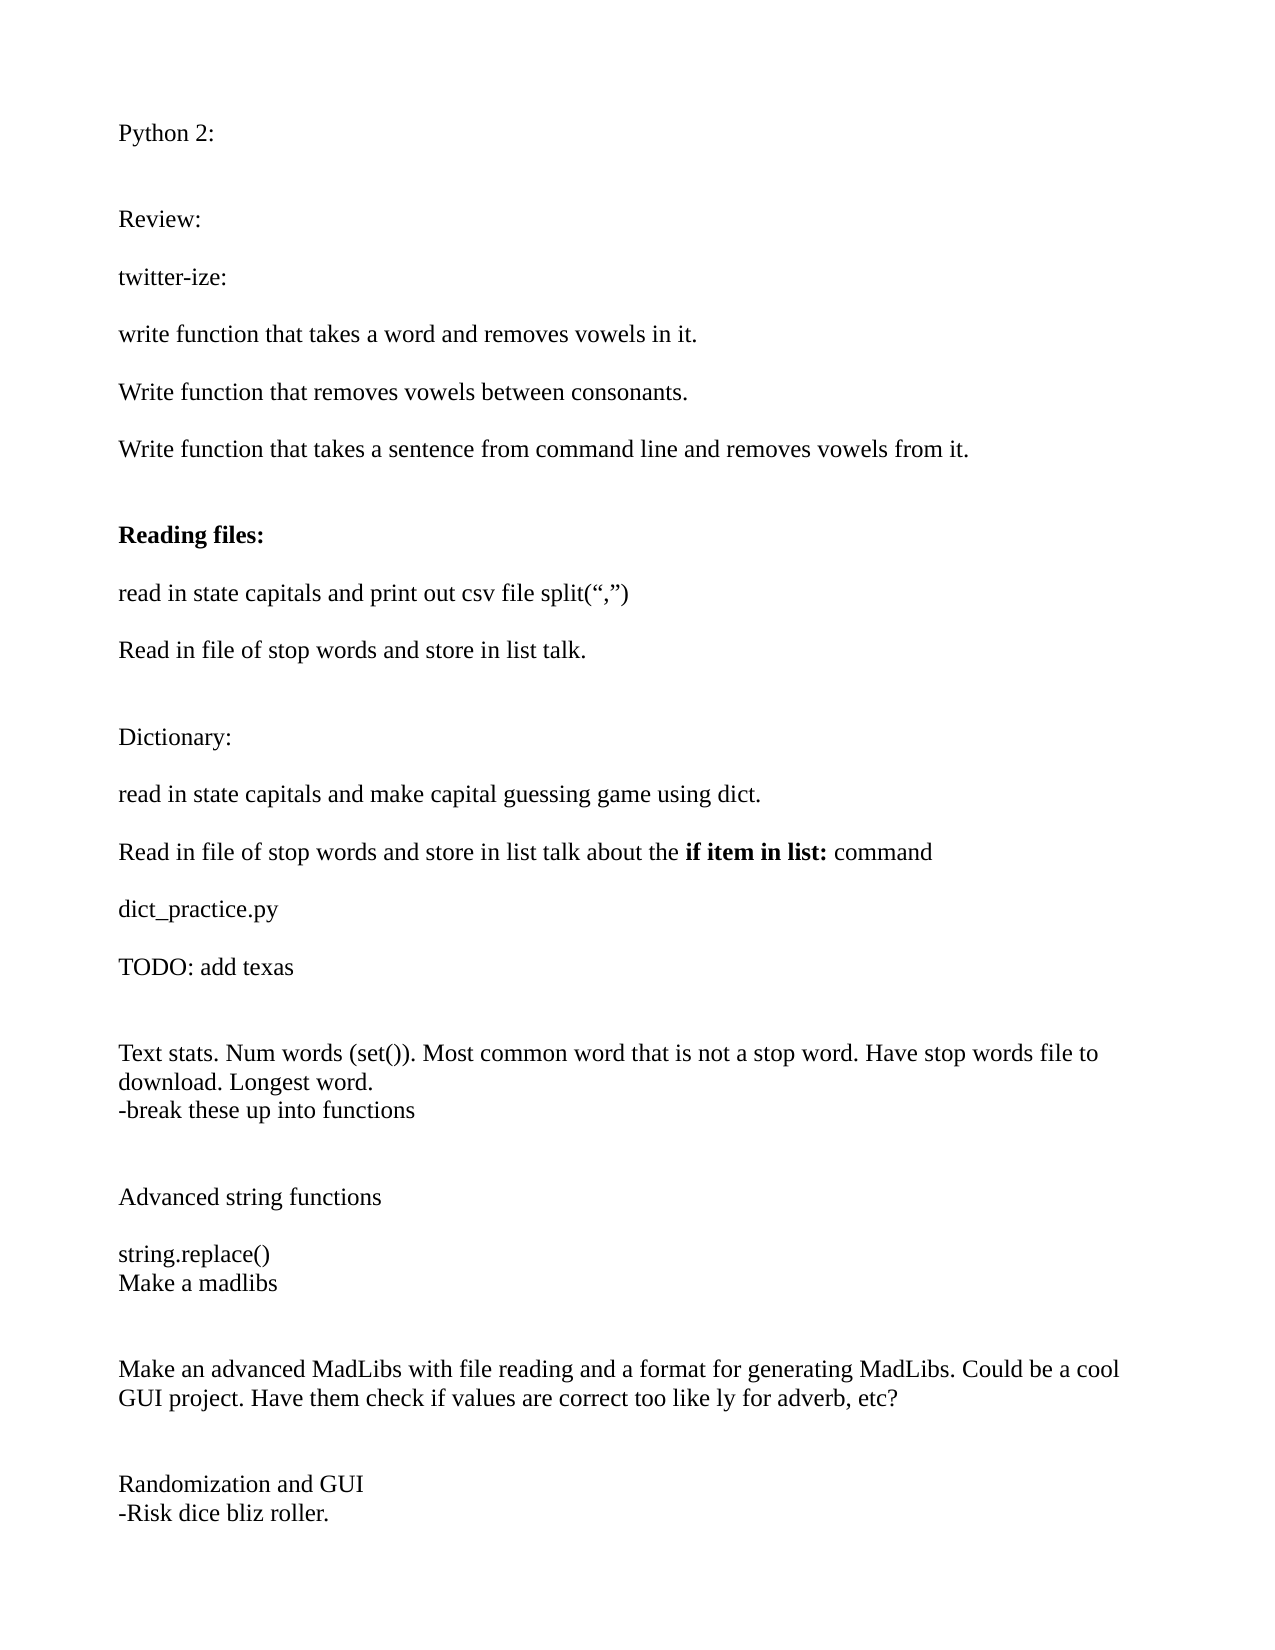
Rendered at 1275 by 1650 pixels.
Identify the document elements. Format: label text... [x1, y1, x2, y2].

text Text stats. Num words (set()). Most common word that is not a stop word. Have stop words file to download. Longest word. [118, 1038, 1157, 1096]
text twitter-ize: [118, 262, 1157, 291]
text read in state capitals and make capital guessing game using dict. [118, 779, 1157, 808]
text write function that takes a word and removes vowels in it. [118, 319, 1157, 348]
text Read in file of stop words and store in list talk about the if item in list: command [118, 837, 1157, 866]
text Randomization and GUI [118, 1469, 1157, 1498]
text Write function that removes vowels between consonants. [118, 377, 1157, 406]
text Advanced string functions [118, 1182, 1157, 1211]
text read in state capitals and print out csv file split(“,”) [118, 578, 1157, 607]
text Python 2: [118, 118, 1157, 147]
text TODO: add texas [118, 952, 1157, 981]
text -break these up into functions [118, 1096, 1157, 1124]
text Read in file of stop words and store in list talk. [118, 636, 1157, 664]
text Make a madlibs [118, 1268, 1157, 1297]
text string.replace() [118, 1239, 1157, 1268]
text dict_practice.py [118, 894, 1157, 923]
text Dictionary: [118, 722, 1157, 751]
text Make an advanced MadLibs with file reading and a format for generating MadLibs. Could be a cool GUI project. Have them check if values are correct too like ly for adverb, etc? [118, 1354, 1157, 1412]
text Reading files: [118, 521, 1157, 549]
text Review: [118, 204, 1157, 233]
text -Risk dice bliz roller. [118, 1498, 1157, 1527]
text Write function that takes a sentence from command line and removes vowels from it. [118, 434, 1157, 463]
